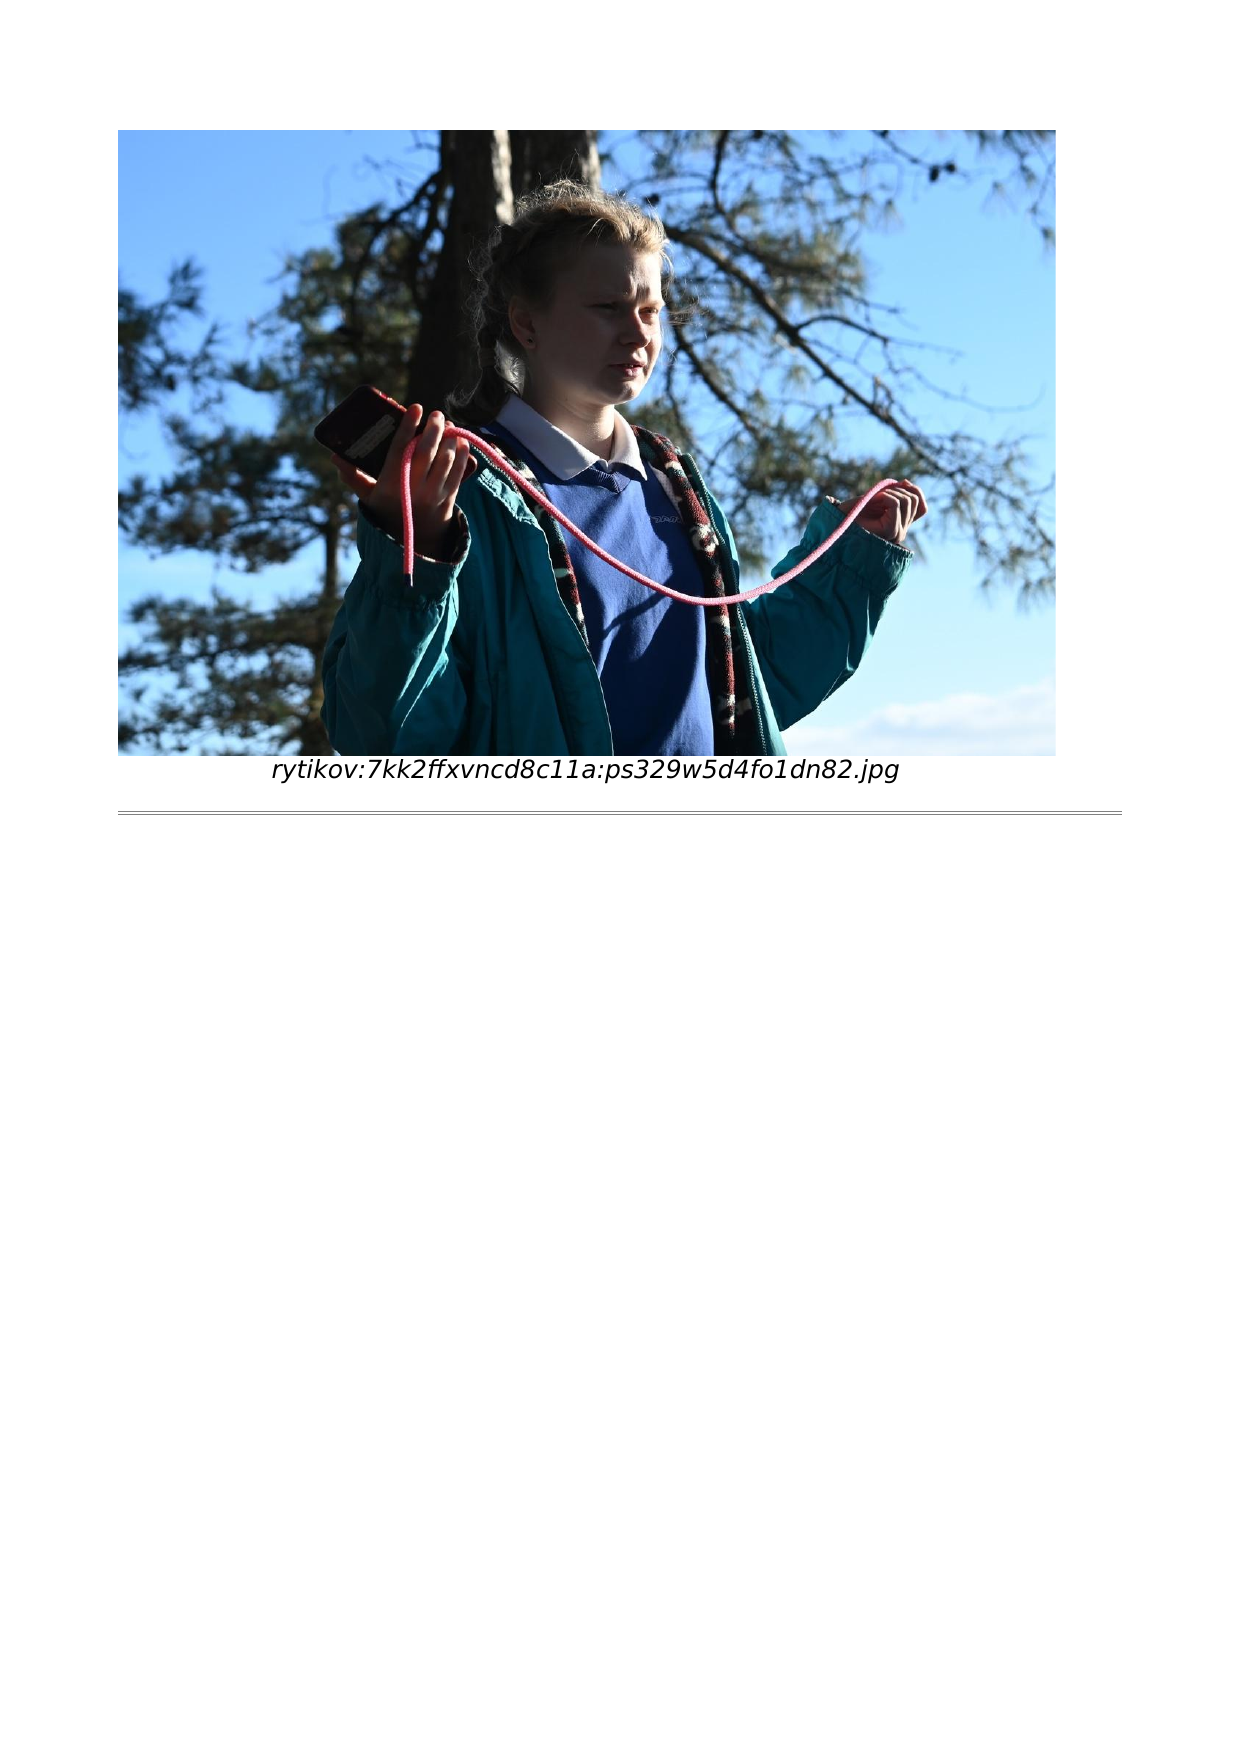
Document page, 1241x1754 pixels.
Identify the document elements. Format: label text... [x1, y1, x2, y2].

picture [532, 719, 553, 756]
picture [118, 130, 1056, 756]
text rytikov:7kk2ffxvncd8c11a:ps329w5d4fo1dn82.jpg [118, 756, 1056, 784]
